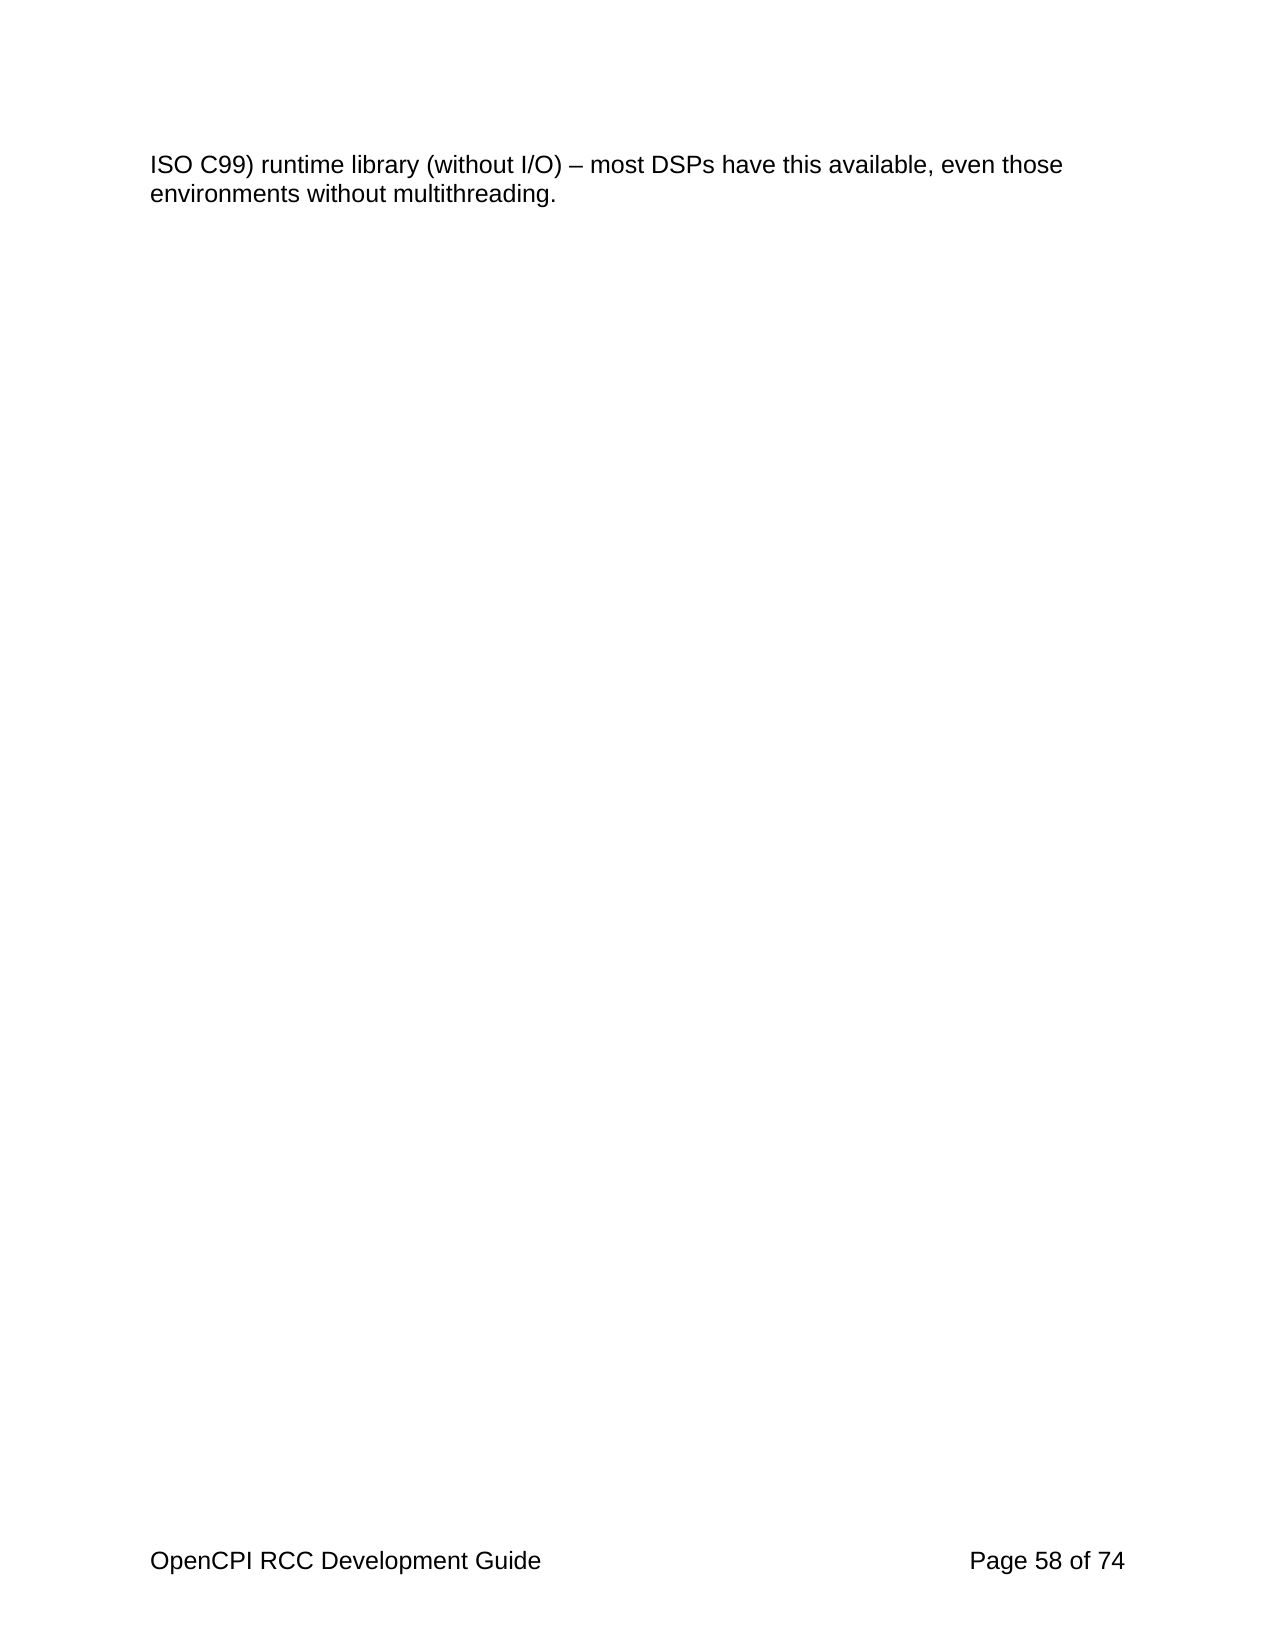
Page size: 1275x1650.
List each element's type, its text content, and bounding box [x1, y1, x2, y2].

text ISO C99) runtime library (without I/O) – most DSPs have this available, even those environments without multithreading. [150, 150, 1125, 207]
